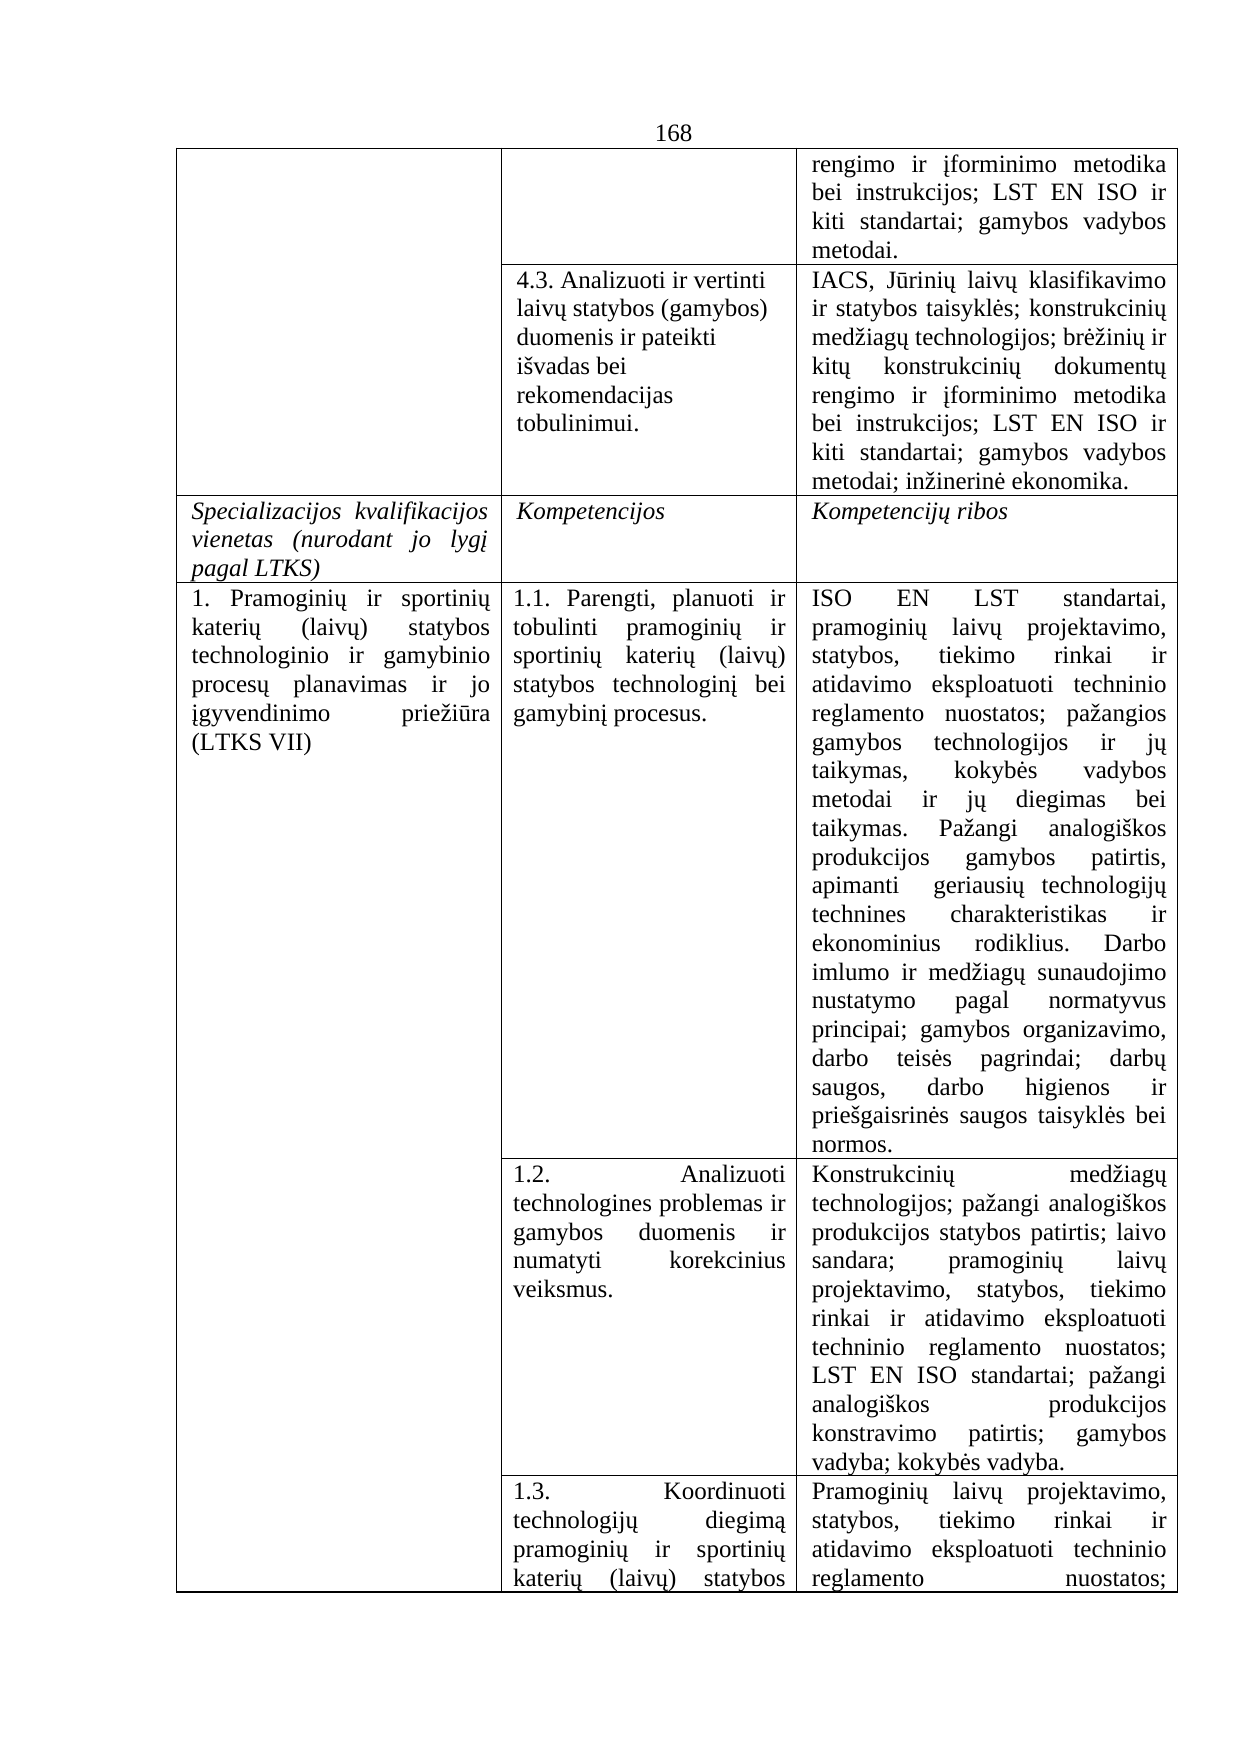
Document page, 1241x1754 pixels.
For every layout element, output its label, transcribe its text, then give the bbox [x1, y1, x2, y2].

table_cell 1. Pramoginių ir sportinių katerių (laivų) statybos technologinio ir gamybinio procesų planavimas ir jo įgyvendinimo priežiūra (LTKS VII) [177, 583, 501, 1591]
table_cell 1.1. Parengti, planuoti ir tobulinti pramoginių ir sportinių katerių (laivų) statybos technologinį bei gamybinį procesus. [502, 583, 796, 1158]
table_cell Konstrukcinių medžiagų technologijos; pažangi analogiškos produkcijos statybos patirtis; laivo sandara; pramoginių laivų projektavimo, statybos, tiekimo rinkai ir atidavimo eksploatuoti techninio reglamento nuostatos; LST EN ISO standartai; pažangi analogiškos produkcijos konstravimo patirtis; gamybos vadyba; kokybės vadyba. [797, 1159, 1177, 1475]
table_cell ISO EN LST standartai, pramoginių laivų projektavimo, statybos, tiekimo rinkai ir atidavimo eksploatuoti techninio reglamento nuostatos; pažangios gamybos technologijos ir jų taikymas, kokybės vadybos metodai ir jų diegimas bei taikymas. Pažangi analogiškos produkcijos gamybos patirtis, apimanti geriausių technologijų technines charakteristikas ir ekonominius rodiklius. Darbo imlumo ir medžiagų sunaudojimo nustatymo pagal normatyvus principai; gamybos organizavimo, darbo teisės pagrindai; darbų saugos, darbo higienos ir priešgaisrinės saugos taisyklės bei normos. [797, 583, 1177, 1158]
table_cell Kompetencijos [502, 496, 796, 582]
table_cell [502, 149, 796, 264]
table_cell 1.2. Analizuoti technologines problemas ir gamybos duomenis ir numatyti korekcinius veiksmus. [502, 1159, 796, 1475]
table_cell Pramoginių laivų projektavimo, statybos, tiekimo rinkai ir atidavimo eksploatuoti techninio reglamento nuostatos; [797, 1476, 1177, 1591]
table_cell 4.3. Analizuoti ir vertinti laivų statybos (gamybos) duomenis ir pateikti išvadas bei rekomendacijas tobulinimui. [502, 265, 796, 495]
table_cell [177, 149, 501, 495]
table_cell 1.3. Koordinuoti technologijų diegimą pramoginių ir sportinių katerių (laivų) statybos [502, 1476, 796, 1591]
table_cell Specializacijos kvalifikacijos vienetas (nurodant jo lygį pagal LTKS) [177, 496, 501, 582]
table_cell IACS, Jūrinių laivų klasifikavimo ir statybos taisyklės; konstrukcinių medžiagų technologijos; brėžinių ir kitų konstrukcinių dokumentų rengimo ir įforminimo metodika bei instrukcijos; LST EN ISO ir kiti standartai; gamybos vadybos metodai; inžinerinė ekonomika. [797, 265, 1177, 495]
table_cell Kompetencijų ribos [797, 496, 1177, 582]
table_cell rengimo ir įforminimo metodika bei instrukcijos; LST EN ISO ir kiti standartai; gamybos vadybos metodai. [797, 149, 1177, 264]
